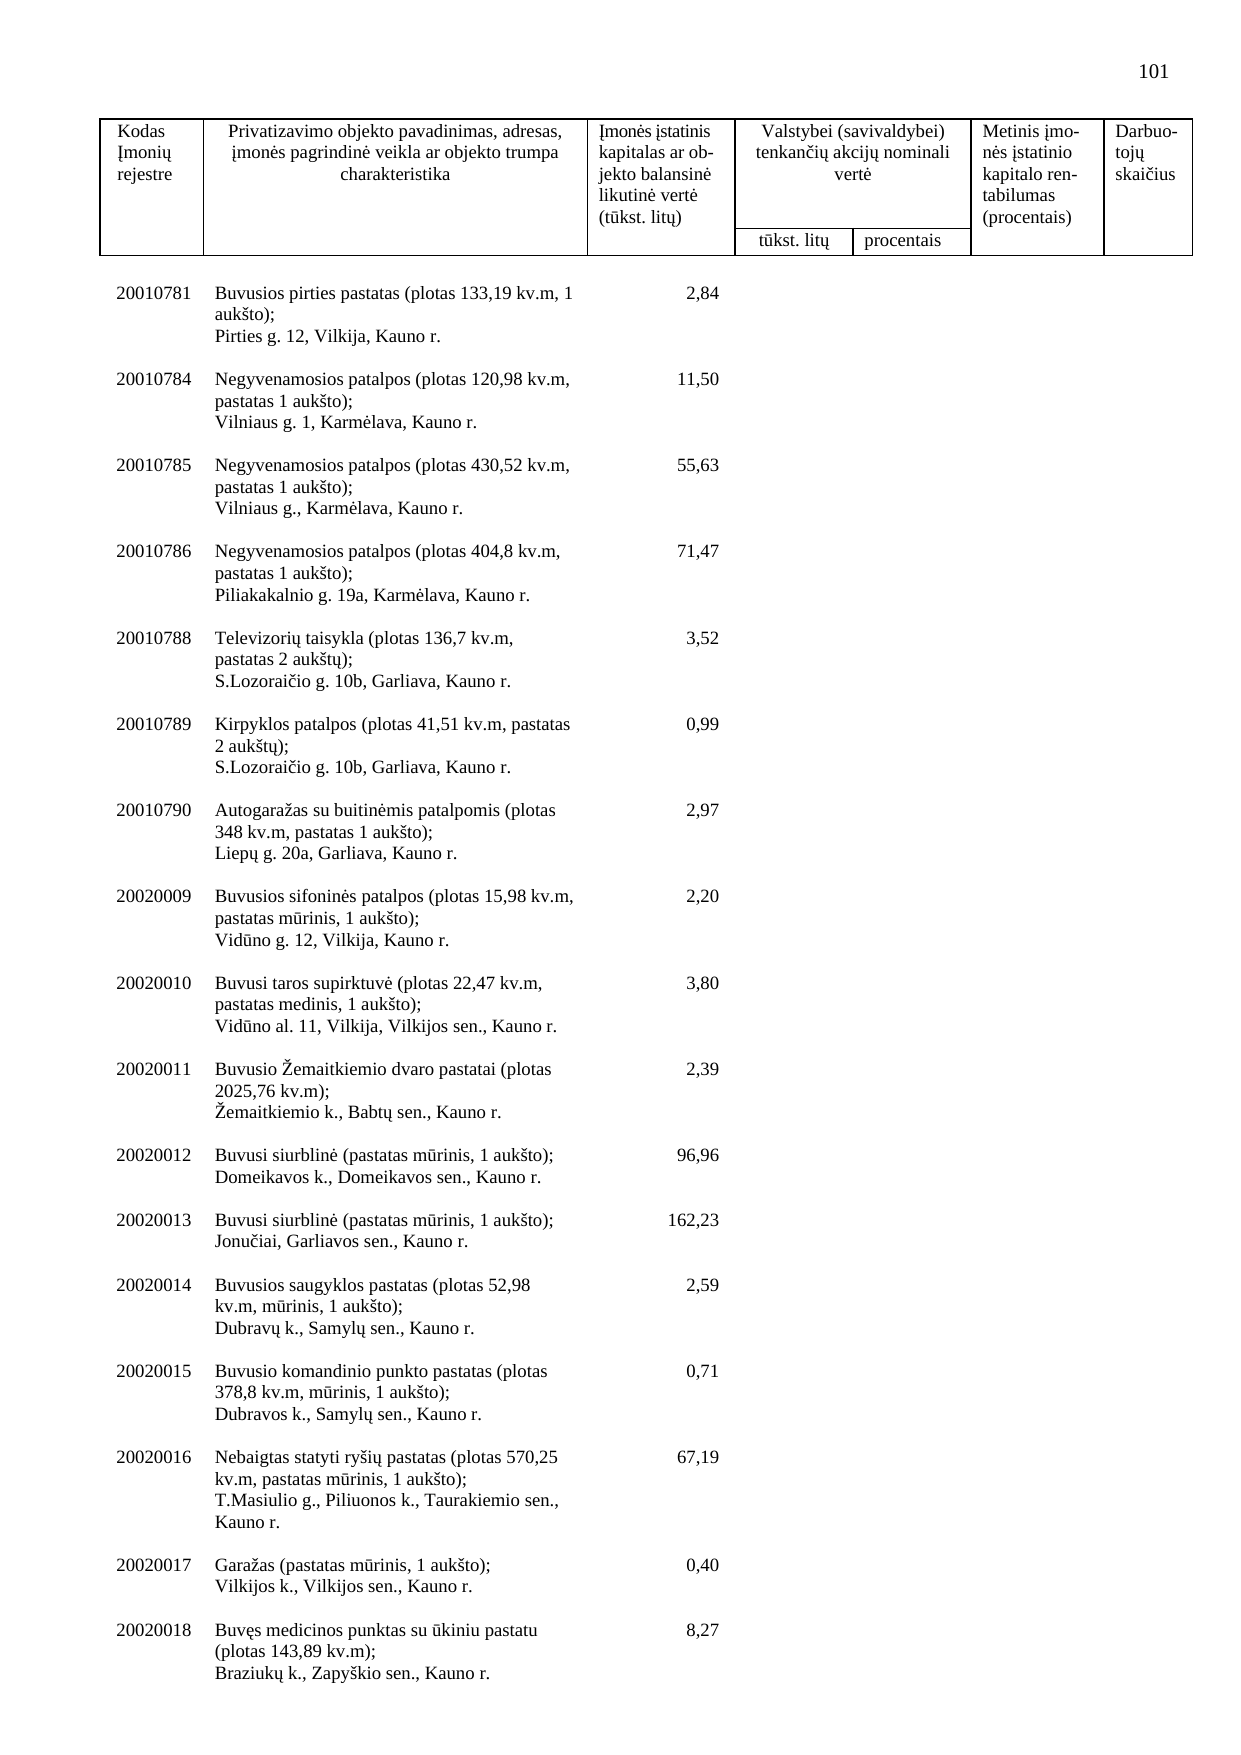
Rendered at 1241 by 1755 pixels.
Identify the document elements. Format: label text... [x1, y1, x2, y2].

table_cell Negyvenamosios patalpos (plotas 404,8 kv.m, pastatas 1 aukšto); Piliakakalnio g. 19a, Karmėlava, Kauno r. [203, 540, 587, 627]
table_cell [735, 1058, 853, 1144]
table_cell [203, 256, 587, 282]
table_cell [1105, 228, 1192, 254]
table_cell Kirpyklos patalpos (plotas 41,51 kv.m, pastatas 2 aukštų); S.Lozoraičio g. 10b, Garliava, Kauno r. [203, 713, 587, 799]
table_cell [1104, 1058, 1192, 1144]
table_cell [971, 627, 1104, 713]
table_cell 2,97 [587, 799, 735, 885]
table_cell [1104, 972, 1192, 1058]
table_cell [971, 713, 1104, 799]
table_cell [853, 885, 971, 972]
table_cell 2,20 [587, 885, 735, 972]
table_cell [971, 1446, 1104, 1554]
table_cell [1104, 540, 1192, 627]
table_cell [1104, 454, 1192, 540]
table_cell [853, 368, 971, 454]
table_cell [853, 1360, 971, 1446]
table_cell [735, 627, 853, 713]
table_cell [971, 799, 1104, 885]
table_cell [735, 1360, 853, 1446]
table_cell [853, 454, 971, 540]
table_cell Buvusi taros supirktuvė (plotas 22,47 kv.m, pastatas medinis, 1 aukšto); Vidūno al. 11, Vilkija, Vilkijos sen., Kauno r. [203, 972, 587, 1058]
table_cell [853, 1619, 971, 1683]
table_cell [101, 228, 203, 254]
table_cell [853, 1144, 971, 1209]
table_cell 71,47 [587, 540, 735, 627]
table_cell [1104, 885, 1192, 972]
table_cell [735, 1619, 853, 1683]
table_cell [735, 454, 853, 540]
table_cell [971, 1058, 1104, 1144]
table_cell 20020011 [100, 1058, 203, 1144]
table_cell [1104, 627, 1192, 713]
table_cell [971, 454, 1104, 540]
table_cell 20020017 [100, 1554, 203, 1618]
table_cell 20010786 [100, 540, 203, 627]
table_cell [853, 1274, 971, 1360]
table_cell 11,50 [587, 368, 735, 454]
table_cell [1104, 1619, 1192, 1683]
table_cell Nebaigtas statyti ryšių pastatas (plotas 570,25 kv.m, pastatas mūrinis, 1 aukšto); T.Masiulio g., Piliuonos k., Taurakiemio sen., Kauno r. [203, 1446, 587, 1554]
table_cell [971, 885, 1104, 972]
table_cell [853, 256, 971, 282]
table_cell 20020012 [100, 1144, 203, 1209]
table_cell [735, 282, 853, 368]
table_cell [1104, 1274, 1192, 1360]
table_cell [735, 1554, 853, 1618]
table_cell [735, 540, 853, 627]
table_cell Garažas (pastatas mūrinis, 1 aukšto); Vilkijos k., Vilkijos sen., Kauno r. [203, 1554, 587, 1618]
table_cell 2,84 [587, 282, 735, 368]
table_cell [853, 1446, 971, 1554]
table_cell 20010781 [100, 282, 203, 368]
table_cell [971, 256, 1104, 282]
table_cell 2,39 [587, 1058, 735, 1144]
table_cell 67,19 [587, 1446, 735, 1554]
table_cell 2,59 [587, 1274, 735, 1360]
table_cell Buvusi siurblinė (pastatas mūrinis, 1 aukšto); Domeikavos k., Domeikavos sen., Kauno r. [203, 1144, 587, 1209]
table_cell [971, 540, 1104, 627]
table_cell Televizorių taisykla (plotas 136,7 kv.m, pastatas 2 aukštų); S.Lozoraičio g. 10b, Garliava, Kauno r. [203, 627, 587, 713]
table_cell 55,63 [587, 454, 735, 540]
table_cell Buvęs medicinos punktas su ūkiniu pastatu (plotas 143,89 kv.m); Braziukų k., Zapyškio sen., Kauno r. [203, 1619, 587, 1683]
table_cell [853, 713, 971, 799]
table_cell 20020016 [100, 1446, 203, 1554]
table_cell 20010785 [100, 454, 203, 540]
table_cell tūkst. litų [736, 229, 852, 254]
table_cell [1104, 713, 1192, 799]
table_header Darbuo-tojų skaičius [1105, 120, 1192, 227]
table_cell Autogaražas su buitinėmis patalpomis (plotas 348 kv.m, pastatas 1 aukšto); Liepų g. 20a, Garliava, Kauno r. [203, 799, 587, 885]
table_cell [1104, 282, 1192, 368]
table_cell 8,27 [587, 1619, 735, 1683]
table_cell 20020013 [100, 1209, 203, 1273]
table_cell [735, 368, 853, 454]
table_cell [1104, 1360, 1192, 1446]
table_cell Buvusios pirties pastatas (plotas 133,19 kv.m, 1 aukšto); Pirties g. 12, Vilkija, Kauno r. [203, 282, 587, 368]
table_header Kodas Įmonių rejestre [101, 120, 203, 227]
table_cell [587, 256, 735, 282]
table_cell [100, 256, 203, 282]
table_cell 3,80 [587, 972, 735, 1058]
table_cell [735, 256, 853, 282]
table_cell [1104, 1209, 1192, 1273]
table_header Metinis įmo-nės įstatinio kapitalo ren-tabilumas (procentais) [972, 120, 1103, 227]
table_cell [735, 885, 853, 972]
table_cell 3,52 [587, 627, 735, 713]
table_cell [853, 799, 971, 885]
table_cell 20020018 [100, 1619, 203, 1683]
table_cell 0,40 [587, 1554, 735, 1618]
table_cell [1104, 256, 1192, 282]
table_cell Negyvenamosios patalpos (plotas 120,98 kv.m, pastatas 1 aukšto); Vilniaus g. 1, Karmėlava, Kauno r. [203, 368, 587, 454]
table_cell Buvusio Žemaitkiemio dvaro pastatai (plotas 2025,76 kv.m); Žemaitkiemio k., Babtų sen., Kauno r. [203, 1058, 587, 1144]
table_cell [853, 1058, 971, 1144]
table_cell 0,99 [587, 713, 735, 799]
table_cell [735, 1209, 853, 1273]
table_cell 96,96 [587, 1144, 735, 1209]
table_cell [1104, 1446, 1192, 1554]
table_cell [853, 282, 971, 368]
table_cell [971, 1144, 1104, 1209]
table_cell [972, 228, 1103, 254]
table_cell 20020015 [100, 1360, 203, 1446]
table_cell Buvusios saugyklos pastatas (plotas 52,98 kv.m, mūrinis, 1 aukšto); Dubravų k., Samylų sen., Kauno r. [203, 1274, 587, 1360]
table_header Įmonės įstatinis kapitalas ar ob-jekto balansinė likutinė vertė (tūkst. litų) [588, 120, 734, 227]
table_cell [971, 1619, 1104, 1683]
table_cell [1104, 1144, 1192, 1209]
table_cell [735, 972, 853, 1058]
table_cell 20010789 [100, 713, 203, 799]
table_cell 20010790 [100, 799, 203, 885]
table_cell Buvusios sifoninės patalpos (plotas 15,98 kv.m, pastatas mūrinis, 1 aukšto); Vidūno g. 12, Vilkija, Kauno r. [203, 885, 587, 972]
table_header Valstybei (savivaldybei) tenkančių akcijų nominali vertė [736, 120, 970, 227]
table_cell [588, 228, 734, 254]
table_cell [735, 799, 853, 885]
table_cell 20020009 [100, 885, 203, 972]
table_cell [853, 627, 971, 713]
table_cell 20010788 [100, 627, 203, 713]
table_cell Buvusio komandinio punkto pastatas (plotas 378,8 kv.m, mūrinis, 1 aukšto); Dubravos k., Samylų sen., Kauno r. [203, 1360, 587, 1446]
table_cell [204, 228, 587, 254]
table_cell [971, 368, 1104, 454]
table_cell [735, 1446, 853, 1554]
table_cell [1104, 1554, 1192, 1618]
table_cell [971, 972, 1104, 1058]
table_cell [971, 1554, 1104, 1618]
table_cell [735, 1144, 853, 1209]
table_cell [853, 1554, 971, 1618]
table_cell [1104, 368, 1192, 454]
table_cell [853, 972, 971, 1058]
table_cell [971, 1360, 1104, 1446]
table_cell [853, 1209, 971, 1273]
table_cell [735, 713, 853, 799]
table_header Privatizavimo objekto pavadinimas, adresas, įmonės pagrindinė veikla ar objekto trumpa charakteristika [204, 120, 587, 227]
table_cell [853, 540, 971, 627]
table_cell 20020010 [100, 972, 203, 1058]
table_cell 20010784 [100, 368, 203, 454]
table_cell 20020014 [100, 1274, 203, 1360]
table_cell 0,71 [587, 1360, 735, 1446]
table_cell [971, 1274, 1104, 1360]
table_cell Negyvenamosios patalpos (plotas 430,52 kv.m, pastatas 1 aukšto); Vilniaus g., Karmėlava, Kauno r. [203, 454, 587, 540]
table_cell [971, 1209, 1104, 1273]
table_cell Buvusi siurblinė (pastatas mūrinis, 1 aukšto); Jonučiai, Garliavos sen., Kauno r. [203, 1209, 587, 1273]
table_cell 162,23 [587, 1209, 735, 1273]
table_cell procentais [854, 229, 970, 254]
table_cell [735, 1274, 853, 1360]
table_cell [971, 282, 1104, 368]
table_cell [1104, 799, 1192, 885]
